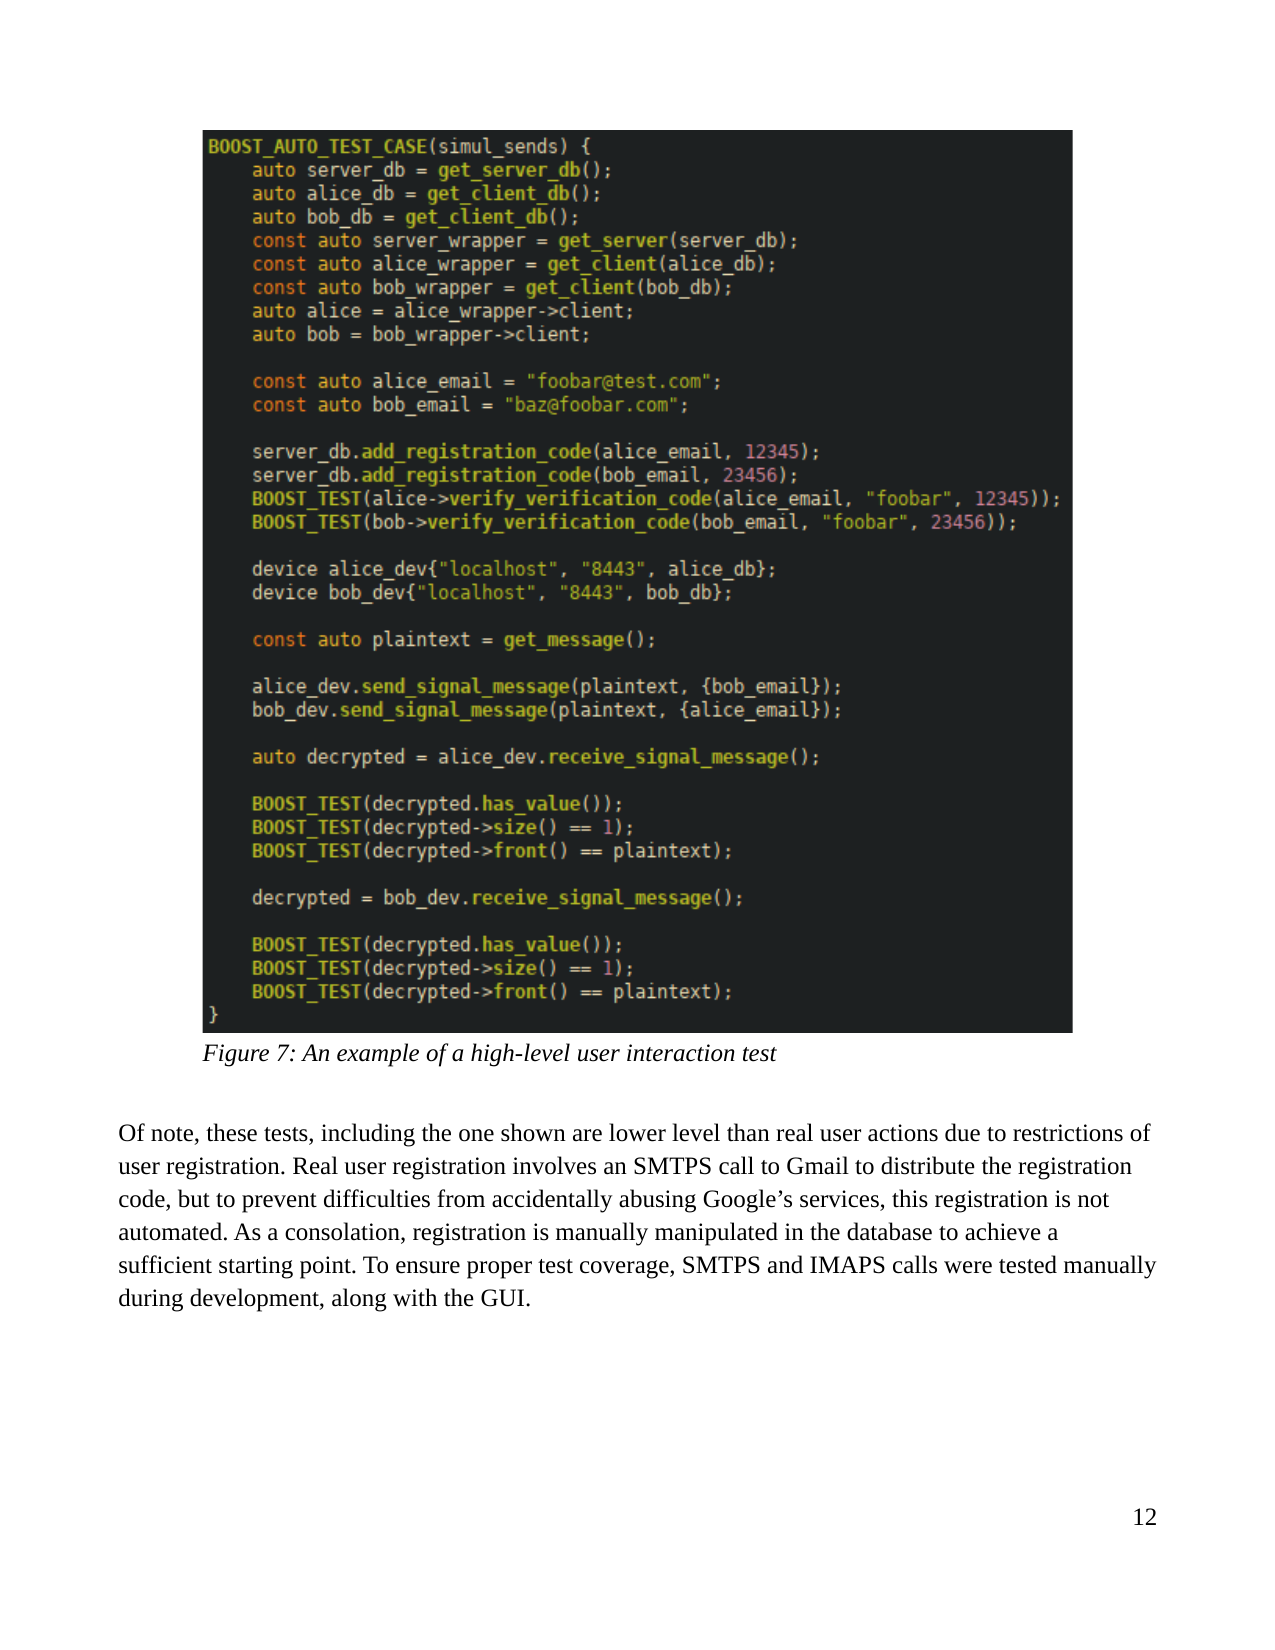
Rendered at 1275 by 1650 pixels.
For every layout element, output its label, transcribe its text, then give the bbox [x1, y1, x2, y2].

picture [202, 130, 1073, 1033]
text Of note, these tests, including the one shown are lower level than real user actions due to restrictions of user registration. Real user registration involves an SMTPS call to Gmail to distribute the registration code, but to prevent difficulties from accidentally abusing Google’s services, this registration is not automated. As a consolation, registration is manually manipulated in the database to achieve a sufficient starting point. To ensure proper test coverage, SMTPS and IMAPS calls were tested manually during development, along with the GUI. [118, 1118, 1157, 1312]
text Figure 7: An example of a high-level user interaction test [202, 1033, 1073, 1066]
